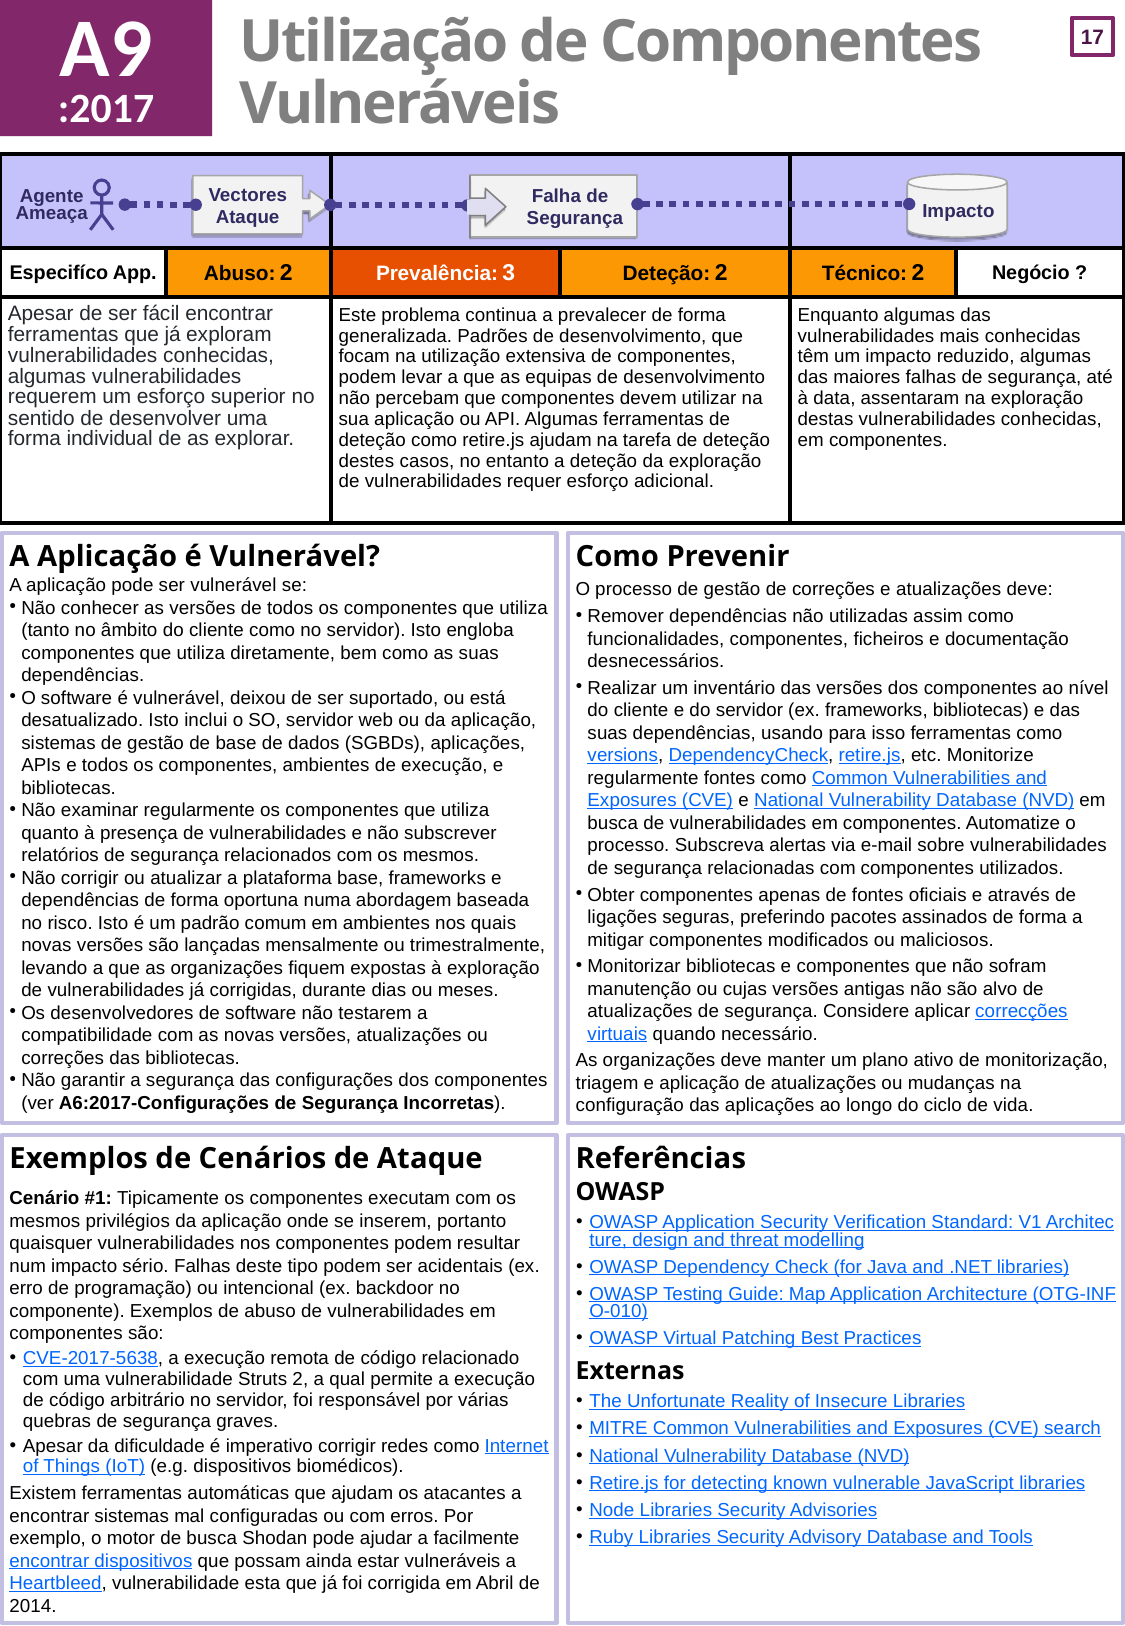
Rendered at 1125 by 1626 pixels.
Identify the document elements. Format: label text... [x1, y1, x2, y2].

text_box Utilização de Componentes Vulneráveis [224, 12, 1125, 134]
table_cell Prevalência: 3 [333, 250, 558, 295]
text_box Referências OWASP OWASP Application Security Verification Standard: V1 Architecture, design and threat modelling OWASP Dependency Check (for Java and .NET libraries) OWASP Testing Guide: Map Application Architecture (OTG-INFO-010) OWASP Virtual Patching Best Practices Externas The Unfortunate Reality of Insecure Libraries MITRE Common Vulnerabilities and Exposures (CVE) search National Vulnerability Database (NVD) Retire.js for detecting known vulnerable JavaScript libraries Node Libraries Security Advisories Ruby Libraries Security Advisory Database and Tools [568, 1134, 1123, 1624]
table_cell Deteção: 2 [562, 250, 788, 295]
text_box Agente Ameaça [0, 182, 103, 231]
table_cell Este problema continua a prevalecer de forma generalizada. Padrões de desenvolvimento, que focam na utilização extensiva de componentes, podem levar a que as equipas de desenvolvimento não percebam que componentes devem utilizar na sua aplicação ou API. Algumas ferramentas de deteção como retire.js ajudam na tarefa de deteção destes casos, no entanto a deteção da exploração de vulnerabilidades requer esforço adicional. [333, 299, 788, 521]
table_cell Enquanto algumas das vulnerabilidades mais conhecidas têm um impacto reduzido, algumas das maiores falhas de segurança, até à data, assentaram na exploração destas vulnerabilidades conhecidas, em componentes. [792, 299, 1122, 521]
table_cell Negócio ? [958, 250, 1122, 295]
table_cell Apesar de ser fácil encontrar ferramentas que já exploram vulnerabilidades conhecidas, algumas vulnerabilidades requerem um esforço superior no sentido de desenvolver uma forma individual de as explorar. [2, 299, 329, 521]
table_header [2, 156, 329, 246]
table_header [333, 156, 788, 246]
text_box Impacto [907, 183, 1008, 238]
text_box A9 :2017 [0, 0, 213, 137]
text_box Vectores Ataque [192, 175, 325, 234]
table_cell Abuso: 2 [168, 250, 329, 295]
text_box Falha de Segurança [469, 174, 638, 237]
table_cell Técnico: 2 [792, 250, 954, 295]
table_header [792, 156, 1122, 246]
text_box Exemplos de Cenários de Ataque Cenário #1: Tipicamente os componentes executam com os mesmos privilégios da aplicação onde se inserem, portanto quaisquer vulnerabilidades nos componentes podem resultar num impacto sério. Falhas deste tipo podem ser acidentais (ex. erro de programação) ou intencional (ex. backdoor no componente). Exemplos de abuso de vulnerabilidades em componentes são: CVE-2017-5638, a execução remota de código relacionado com uma vulnerabilidade Struts 2, a qual permite a execução de código arbitrário no servidor, foi responsável por várias quebras de segurança graves. Apesar da dificuldade é imperativo corrigir redes como Internet of Things (IoT) (e.g. dispositivos biomédicos). Existem ferramentas automáticas que ajudam os atacantes a encontrar sistemas mal configuradas ou com erros. Por exemplo, o motor de busca Shodan pode ajudar a facilmente encontrar dispositivos que possam ainda estar vulneráveis a Heartbleed, vulnerabilidade esta que já foi corrigida em Abril de 2014. [1, 1134, 557, 1624]
text_box Como Prevenir O processo de gestão de correções e atualizações deve: Remover dependências não utilizadas assim como funcionalidades, componentes, ficheiros e documentação desnecessários. Realizar um inventário das versões dos componentes ao nível do cliente e do servidor (ex. frameworks, bibliotecas) e das suas dependências, usando para isso ferramentas como versions, DependencyCheck, retire.js, etc. Monitorize regularmente fontes como Common Vulnerabilities and Exposures (CVE) e National Vulnerability Database (NVD) em busca de vulnerabilidades em componentes. Automatize o processo. Subscreva alertas via e-mail sobre vulnerabilidades de segurança relacionadas com componentes utilizados. Obter componentes apenas de fontes oficiais e através de ligações seguras, preferindo pacotes assinados de forma a mitigar componentes modificados ou maliciosos. Monitorizar bibliotecas e componentes que não sofram manutenção ou cujas versões antigas não são alvo de atualizações de segurança. Considere aplicar correcções virtuais quando necessário. As organizações deve manter um plano ativo de monitorização, triagem e aplicação de atualizações ou mudanças na configuração das aplicações ao longo do ciclo de vida. [568, 532, 1123, 1123]
table_cell Especifíco App. [2, 250, 164, 295]
text_box [467, 175, 506, 238]
text_box A Aplicação é Vulnerável? A aplicação pode ser vulnerável se: Não conhecer as versões de todos os componentes que utiliza (tanto no âmbito do cliente como no servidor). Isto engloba componentes que utiliza diretamente, bem como as suas dependências. O software é vulnerável, deixou de ser suportado, ou está desatualizado. Isto inclui o SO, servidor web ou da aplicação, sistemas de gestão de base de dados (SGBDs), aplicações, APIs e todos os componentes, ambientes de execução, e bibliotecas. Não examinar regularmente os componentes que utiliza quanto à presença de vulnerabilidades e não subscrever relatórios de segurança relacionados com os mesmos. Não corrigir ou atualizar a plataforma base, frameworks e dependências de forma oportuna numa abordagem baseada no risco. Isto é um padrão comum em ambientes nos quais novas versões são lançadas mensalmente ou trimestralmente, levando a que as organizações fiquem expostas à exploração de vulnerabilidades já corrigidas, durante dias ou meses. Os desenvolvedores de software não testarem a compatibilidade com as novas versões, atualizações ou correções das bibliotecas. Não garantir a segurança das configurações dos componentes (ver A6:2017-Configurações de Segurança Incorretas). [1, 532, 557, 1123]
